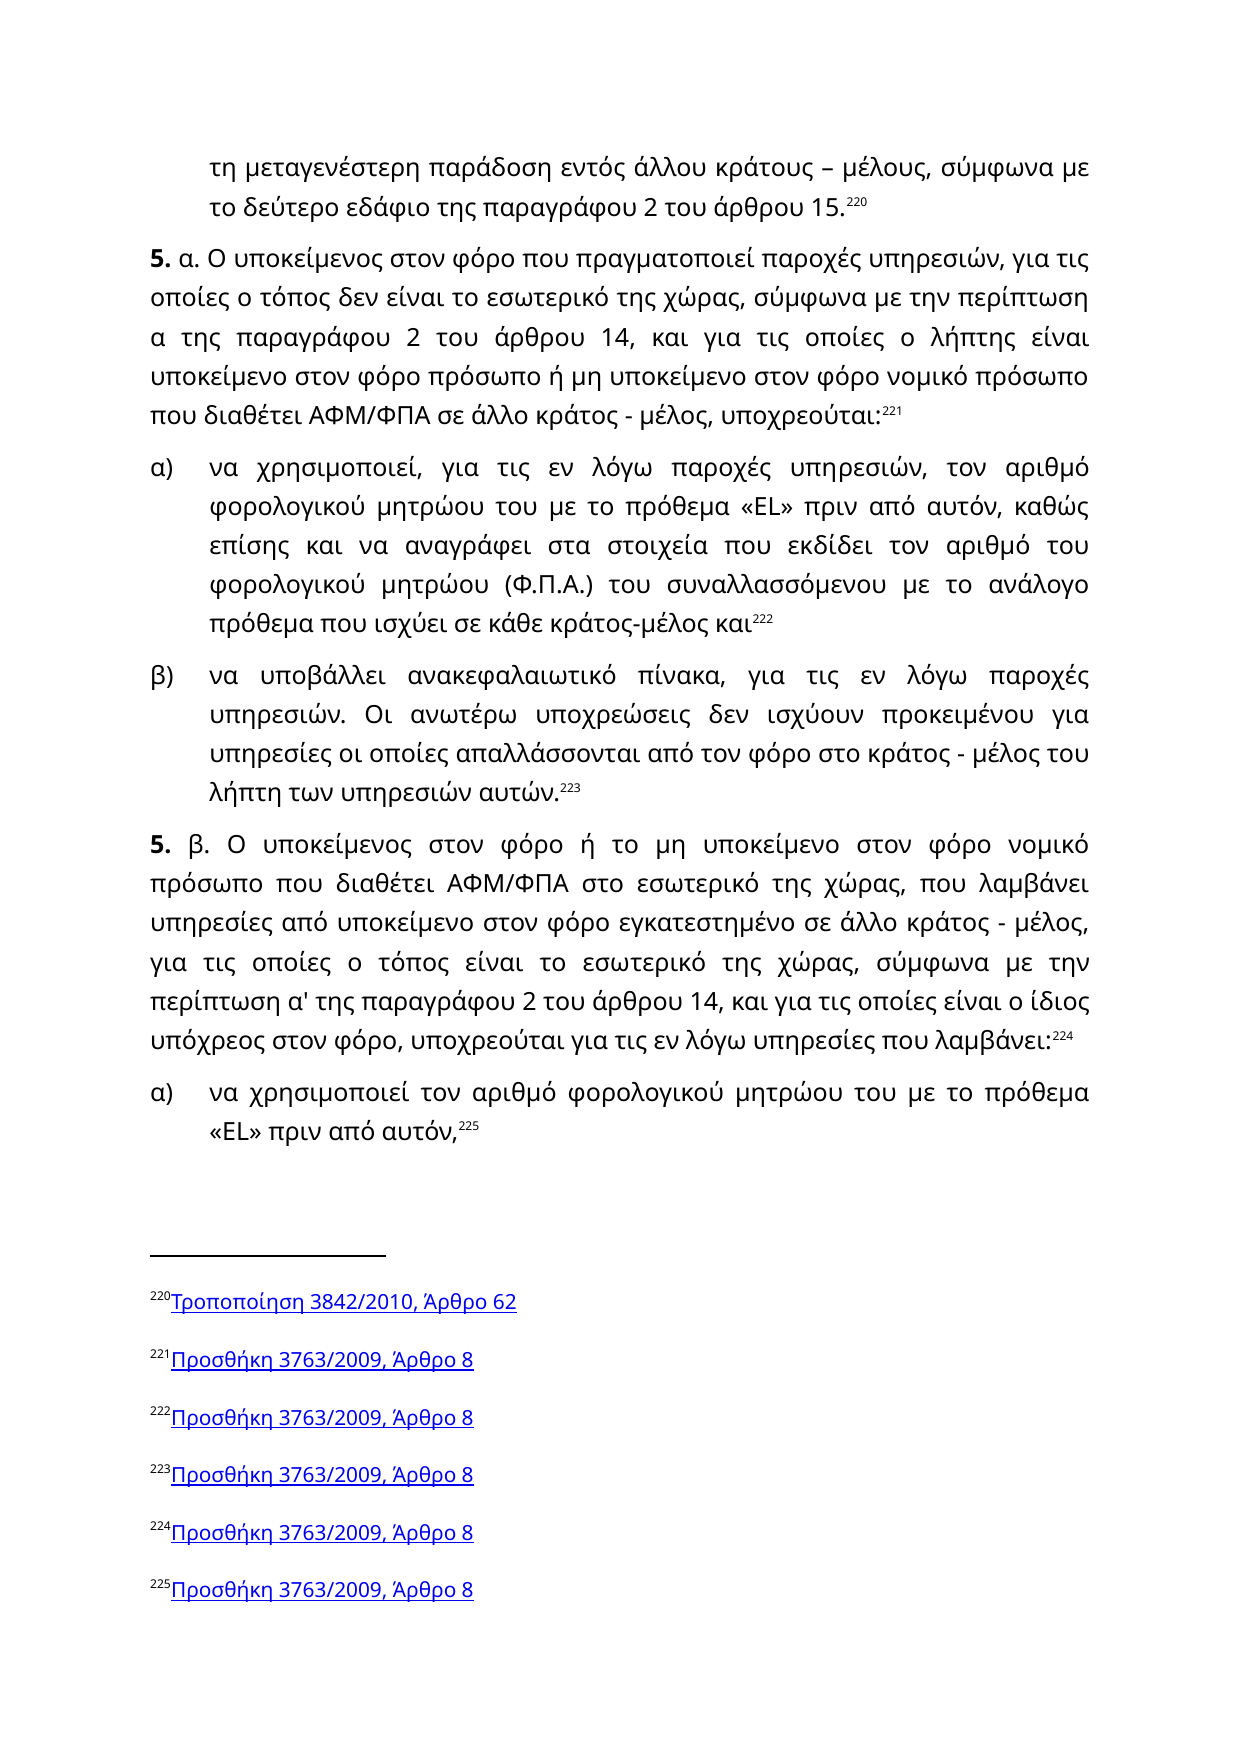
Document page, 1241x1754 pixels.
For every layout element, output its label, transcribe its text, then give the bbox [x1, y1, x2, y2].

text 5. β. Ο υποκείμενος στον φόρο ή το μη υποκείμενο στον φόρο νομικό πρόσωπο που διαθέτει ΑΦΜ/ΦΠΑ στο εσωτερικό της χώρας, που λαμβάνει υπηρεσίες από υποκείμενο στον φόρο εγκατεστημένο σε άλλο κράτος - μέλος, για τις οποίες ο τόπος είναι το εσω­τερικό της χώρας, σύμφωνα με την περίπτωση α' της παραγράφου 2 του άρθρου 14, και για τις οποίες είναι ο ίδιος υπόχρεος στον φόρο, υποχρεούται για τις εν λόγω υπηρεσίες που λαμβάνει: [150, 827, 1090, 1057]
text Προσθήκη 3763/2009, Άρθρο 8 [150, 1403, 1090, 1431]
text 5. α. Ο υποκείμενος στον φόρο που πραγματοποιεί παροχές υπηρεσιών, για τις οποίες ο τόπος δεν είναι το εσωτερικό της χώρας, σύμφωνα με την περίπτωση α της παραγράφου 2 του άρθρου 14, και για τις οποίες ο λήπτης είναι υποκείμενο στον φόρο πρόσωπο ή μη υποκείμενο στον φόρο νομικό πρόσωπο που διαθέτει ΑΦΜ/ΦΠΑ σε άλλο κράτος - μέλος, υποχρεούται: [150, 241, 1090, 432]
text Προσθήκη 3763/2009, Άρθρο 8 [150, 1576, 1090, 1604]
text Τροποποίηση 3842/2010, Άρθρο 62 [150, 1287, 1090, 1316]
list τη μεταγενέστερη παράδοση εντός άλλου κράτους – μέλους, σύμφωνα με το δεύτερο εδάφιο της παραγράφου 2 του άρθρου 15. [150, 150, 1090, 223]
text Προσθήκη 3763/2009, Άρθρο 8 [150, 1460, 1090, 1489]
list α) να χρησιμοποιεί, για τις εν λόγω παροχές υπη­ρεσιών, τον αριθμό φορολογικού μητρώου του με το πρόθεμα «EL» πριν από αυτόν, καθώς επίσης και να αναγράφει στα στοιχεία που εκδίδει τον αριθμό του φορολογικού μητρώου (Φ.Π.Α.) του συναλλασσόμενου με το ανάλογο πρόθεμα που ισχύει σε κάθε κράτος-μέλος και [150, 449, 1090, 640]
list β) να υποβάλλει ανακεφαλαιωτικό πίνακα, για τις εν λόγω παροχές υπηρεσιών. Οι ανωτέρω υποχρεώσεις δεν ισχύουν προκειμένου για υπηρεσίες οι οποίες απαλλάσσονται από τον φόρο στο κράτος - μέλος του λήπτη των υπηρεσιών αυτών. [150, 657, 1090, 809]
list α) να χρησιμοποιεί τον αριθμό φορολογικού μητρώου του με το πρόθεμα «EL» πριν από αυτόν, [150, 1074, 1090, 1147]
text Προσθήκη 3763/2009, Άρθρο 8 [150, 1518, 1090, 1546]
text Προσθήκη 3763/2009, Άρθρο 8 [150, 1345, 1090, 1373]
